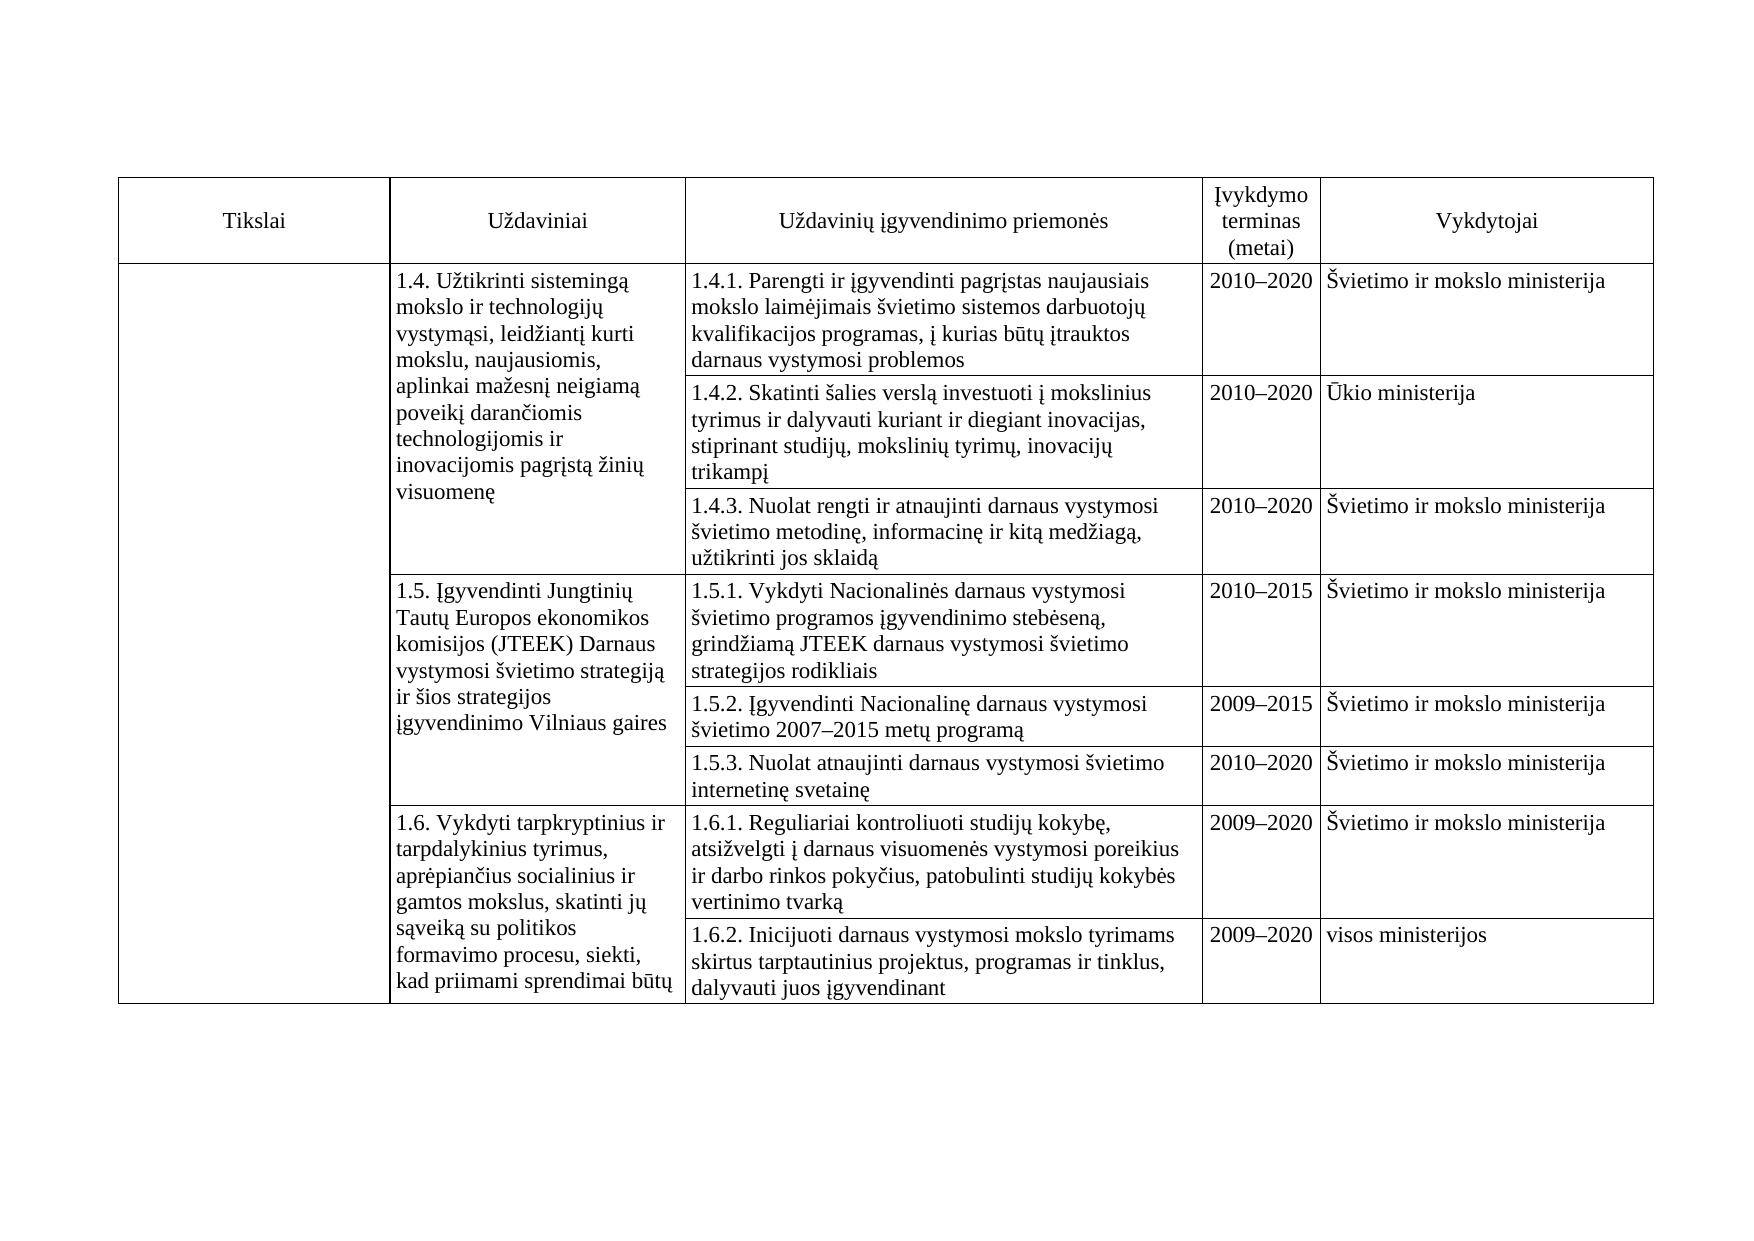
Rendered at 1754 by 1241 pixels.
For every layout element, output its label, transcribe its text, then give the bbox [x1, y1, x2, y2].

table_cell 2010–2020 [1203, 489, 1320, 574]
table_header Vykdytojai [1321, 178, 1653, 263]
table_cell Švietimo ir mokslo ministerija [1321, 264, 1653, 375]
table_cell 1.4.1. Parengti ir įgyvendinti pagrįstas naujausiais mokslo laimėjimais švietimo sistemos darbuotojų kvalifikacijos programas, į kurias būtų įtrauktos darnaus vystymosi problemos [686, 264, 1202, 375]
table_cell 2010–2015 [1203, 575, 1320, 686]
table_cell 2010–2020 [1203, 747, 1320, 805]
table_cell Švietimo ir mokslo ministerija [1321, 575, 1653, 686]
table_cell 1.5.2. Įgyvendinti Nacionalinę darnaus vystymosi švietimo 2007–2015 metų programą [686, 687, 1202, 746]
table_cell Švietimo ir mokslo ministerija [1321, 687, 1653, 746]
table_cell 1.6. Vykdyti tarpkryptinius ir tarpdalykinius tyrimus, aprėpiančius socialinius ir gamtos mokslus, skatinti jų sąveiką su politikos formavimo procesu, siekti, kad priimami sprendimai būtų [391, 806, 685, 1003]
table_cell 1.6.2. Inicijuoti darnaus vystymosi mokslo tyrimams skirtus tarptautinius projektus, programas ir tinklus, dalyvauti juos įgyvendinant [686, 919, 1202, 1003]
table_cell 1.6.1. Reguliariai kontroliuoti studijų kokybę, atsižvelgti į darnaus visuomenės vystymosi poreikius ir darbo rinkos pokyčius, patobulinti studijų kokybės vertinimo tvarką [686, 806, 1202, 917]
table_cell Švietimo ir mokslo ministerija [1321, 806, 1653, 917]
table_header Tikslai [119, 178, 389, 263]
table_cell 2010–2020 [1203, 376, 1320, 488]
table_cell visos ministerijos [1321, 919, 1653, 1003]
table_cell Švietimo ir mokslo ministerija [1321, 747, 1653, 805]
table_cell 2009–2020 [1203, 919, 1320, 1003]
table_header Uždaviniai [391, 178, 685, 263]
table_cell 1.5.1. Vykdyti Nacionalinės darnaus vystymosi švietimo programos įgyvendinimo stebėseną, grindžiamą JTEEK darnaus vystymosi švietimo strategijos rodikliais [686, 575, 1202, 686]
table_cell 1.4.2. Skatinti šalies verslą investuoti į mokslinius tyrimus ir dalyvauti kuriant ir diegiant inovacijas, stiprinant studijų, mokslinių tyrimų, inovacijų trikampį [686, 376, 1202, 488]
table_cell 1.5. Įgyvendinti Jungtinių Tautų Europos ekonomikos komisijos (JTEEK) Darnaus vystymosi švietimo strategiją ir šios strategijos įgyvendinimo Vilniaus gaires [391, 575, 685, 805]
table_cell 2010–2020 [1203, 264, 1320, 375]
table_cell Švietimo ir mokslo ministerija [1321, 489, 1653, 574]
table_header Įvykdymo terminas (metai) [1203, 178, 1320, 263]
table_cell 1.4.3. Nuolat rengti ir atnaujinti darnaus vystymosi švietimo metodinę, informacinę ir kitą medžiagą, užtikrinti jos sklaidą [686, 489, 1202, 574]
table_cell 1.4. Užtikrinti sistemingą mokslo ir technologijų vystymąsi, leidžiantį kurti mokslu, naujausiomis, aplinkai mažesnį neigiamą poveikį darančiomis technologijomis ir inovacijomis pagrįstą žinių visuomenę [391, 264, 685, 574]
table_cell 2009–2015 [1203, 687, 1320, 746]
table_cell 2009–2020 [1203, 806, 1320, 917]
table_cell [119, 264, 389, 1003]
table_header Uždavinių įgyvendinimo priemonės [686, 178, 1202, 263]
table_cell Ūkio ministerija [1321, 376, 1653, 488]
table_cell 1.5.3. Nuolat atnaujinti darnaus vystymosi švietimo internetinę svetainę [686, 747, 1202, 805]
